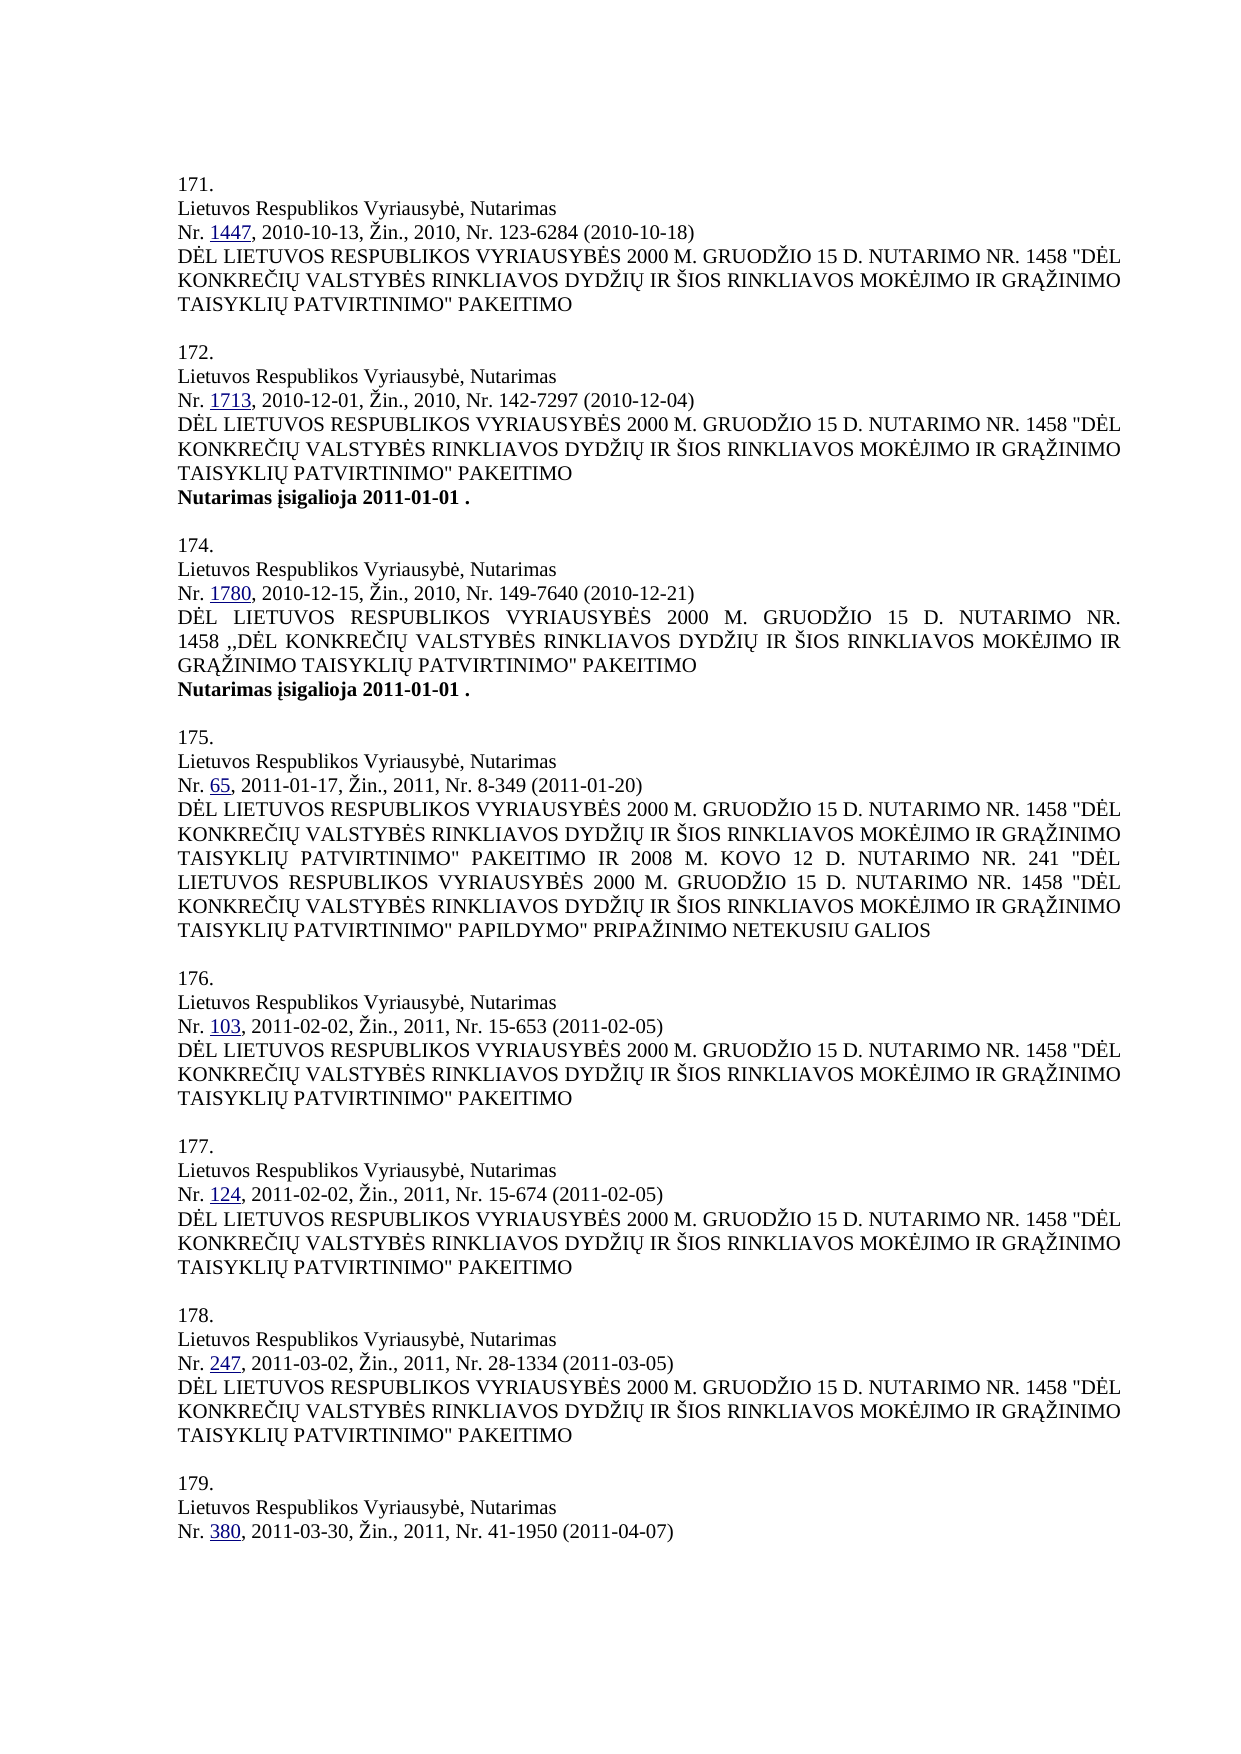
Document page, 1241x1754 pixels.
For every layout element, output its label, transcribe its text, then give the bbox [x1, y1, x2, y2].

text Nr. 103, 2011-02-02, Žin., 2011, Nr. 15-653 (2011-02-05) [177, 1014, 1122, 1038]
text Nr. 380, 2011-03-30, Žin., 2011, Nr. 41-1950 (2011-04-07) [177, 1519, 1122, 1543]
text 174. [177, 533, 1122, 557]
text DĖL LIETUVOS RESPUBLIKOS VYRIAUSYBĖS 2000 M. GRUODŽIO 15 D. NUTARIMO NR. 1458 "DĖL KONKREČIŲ VALSTYBĖS RINKLIAVOS DYDŽIŲ IR ŠIOS RINKLIAVOS MOKĖJIMO IR GRĄŽINIMO TAISYKLIŲ PATVIRTINIMO" PAKEITIMO [177, 1206, 1122, 1279]
text Nr. 65, 2011-01-17, Žin., 2011, Nr. 8-349 (2011-01-20) [177, 773, 1122, 797]
text Nr. 1780, 2010-12-15, Žin., 2010, Nr. 149-7640 (2010-12-21) [177, 581, 1122, 605]
text Nutarimas įsigalioja 2011-01-01 . [177, 677, 1122, 701]
text Lietuvos Respublikos Vyriausybė, Nutarimas [177, 749, 1122, 773]
text Lietuvos Respublikos Vyriausybė, Nutarimas [177, 990, 1122, 1014]
text Nr. 247, 2011-03-02, Žin., 2011, Nr. 28-1334 (2011-03-05) [177, 1351, 1122, 1375]
text DĖL LIETUVOS RESPUBLIKOS VYRIAUSYBĖS 2000 M. GRUODŽIO 15 D. NUTARIMO NR. 1458 "DĖL KONKREČIŲ VALSTYBĖS RINKLIAVOS DYDŽIŲ IR ŠIOS RINKLIAVOS MOKĖJIMO IR GRĄŽINIMO TAISYKLIŲ PATVIRTINIMO" PAKEITIMO [177, 1038, 1122, 1110]
text DĖL LIETUVOS RESPUBLIKOS VYRIAUSYBĖS 2000 M. GRUODŽIO 15 D. NUTARIMO NR. 1458 "DĖL KONKREČIŲ VALSTYBĖS RINKLIAVOS DYDŽIŲ IR ŠIOS RINKLIAVOS MOKĖJIMO IR GRĄŽINIMO TAISYKLIŲ PATVIRTINIMO" PAKEITIMO IR 2008 M. KOVO 12 D. NUTARIMO NR. 241 "DĖL LIETUVOS RESPUBLIKOS VYRIAUSYBĖS 2000 M. GRUODŽIO 15 D. NUTARIMO NR. 1458 "DĖL KONKREČIŲ VALSTYBĖS RINKLIAVOS DYDŽIŲ IR ŠIOS RINKLIAVOS MOKĖJIMO IR GRĄŽINIMO TAISYKLIŲ PATVIRTINIMO" PAPILDYMO" PRIPAŽINIMO NETEKUSIU GALIOS [177, 797, 1122, 942]
text DĖL LIETUVOS RESPUBLIKOS VYRIAUSYBĖS 2000 M. GRUODŽIO 15 D. NUTARIMO NR. 1458 "DĖL KONKREČIŲ VALSTYBĖS RINKLIAVOS DYDŽIŲ IR ŠIOS RINKLIAVOS MOKĖJIMO IR GRĄŽINIMO TAISYKLIŲ PATVIRTINIMO" PAKEITIMO [177, 1375, 1122, 1447]
text Lietuvos Respublikos Vyriausybė, Nutarimas [177, 557, 1122, 581]
text 171. [177, 172, 1122, 196]
text Nr. 1713, 2010-12-01, Žin., 2010, Nr. 142-7297 (2010-12-04) [177, 388, 1122, 412]
text DĖL LIETUVOS RESPUBLIKOS VYRIAUSYBĖS 2000 M. GRUODŽIO 15 D. NUTARIMO NR. 1458 ,,DĖL KONKREČIŲ VALSTYBĖS RINKLIAVOS DYDŽIŲ IR ŠIOS RINKLIAVOS MOKĖJIMO IR GRĄŽINIMO TAISYKLIŲ PATVIRTINIMO" PAKEITIMO [177, 605, 1122, 677]
text Lietuvos Respublikos Vyriausybė, Nutarimas [177, 1158, 1122, 1182]
text Lietuvos Respublikos Vyriausybė, Nutarimas [177, 196, 1122, 220]
text 177. [177, 1134, 1122, 1158]
text Lietuvos Respublikos Vyriausybė, Nutarimas [177, 1495, 1122, 1519]
text DĖL LIETUVOS RESPUBLIKOS VYRIAUSYBĖS 2000 M. GRUODŽIO 15 D. NUTARIMO NR. 1458 "DĖL KONKREČIŲ VALSTYBĖS RINKLIAVOS DYDŽIŲ IR ŠIOS RINKLIAVOS MOKĖJIMO IR GRĄŽINIMO TAISYKLIŲ PATVIRTINIMO" PAKEITIMO [177, 244, 1122, 316]
text 178. [177, 1303, 1122, 1327]
text 179. [177, 1471, 1122, 1495]
text 175. [177, 725, 1122, 749]
text 172. [177, 340, 1122, 364]
text 176. [177, 966, 1122, 990]
text DĖL LIETUVOS RESPUBLIKOS VYRIAUSYBĖS 2000 M. GRUODŽIO 15 D. NUTARIMO NR. 1458 "DĖL KONKREČIŲ VALSTYBĖS RINKLIAVOS DYDŽIŲ IR ŠIOS RINKLIAVOS MOKĖJIMO IR GRĄŽINIMO TAISYKLIŲ PATVIRTINIMO" PAKEITIMO [177, 412, 1122, 484]
text Nutarimas įsigalioja 2011-01-01 . [177, 484, 1122, 509]
text Lietuvos Respublikos Vyriausybė, Nutarimas [177, 364, 1122, 388]
text Nr. 1447, 2010-10-13, Žin., 2010, Nr. 123-6284 (2010-10-18) [177, 220, 1122, 244]
text Nr. 124, 2011-02-02, Žin., 2011, Nr. 15-674 (2011-02-05) [177, 1182, 1122, 1206]
text Lietuvos Respublikos Vyriausybė, Nutarimas [177, 1327, 1122, 1351]
